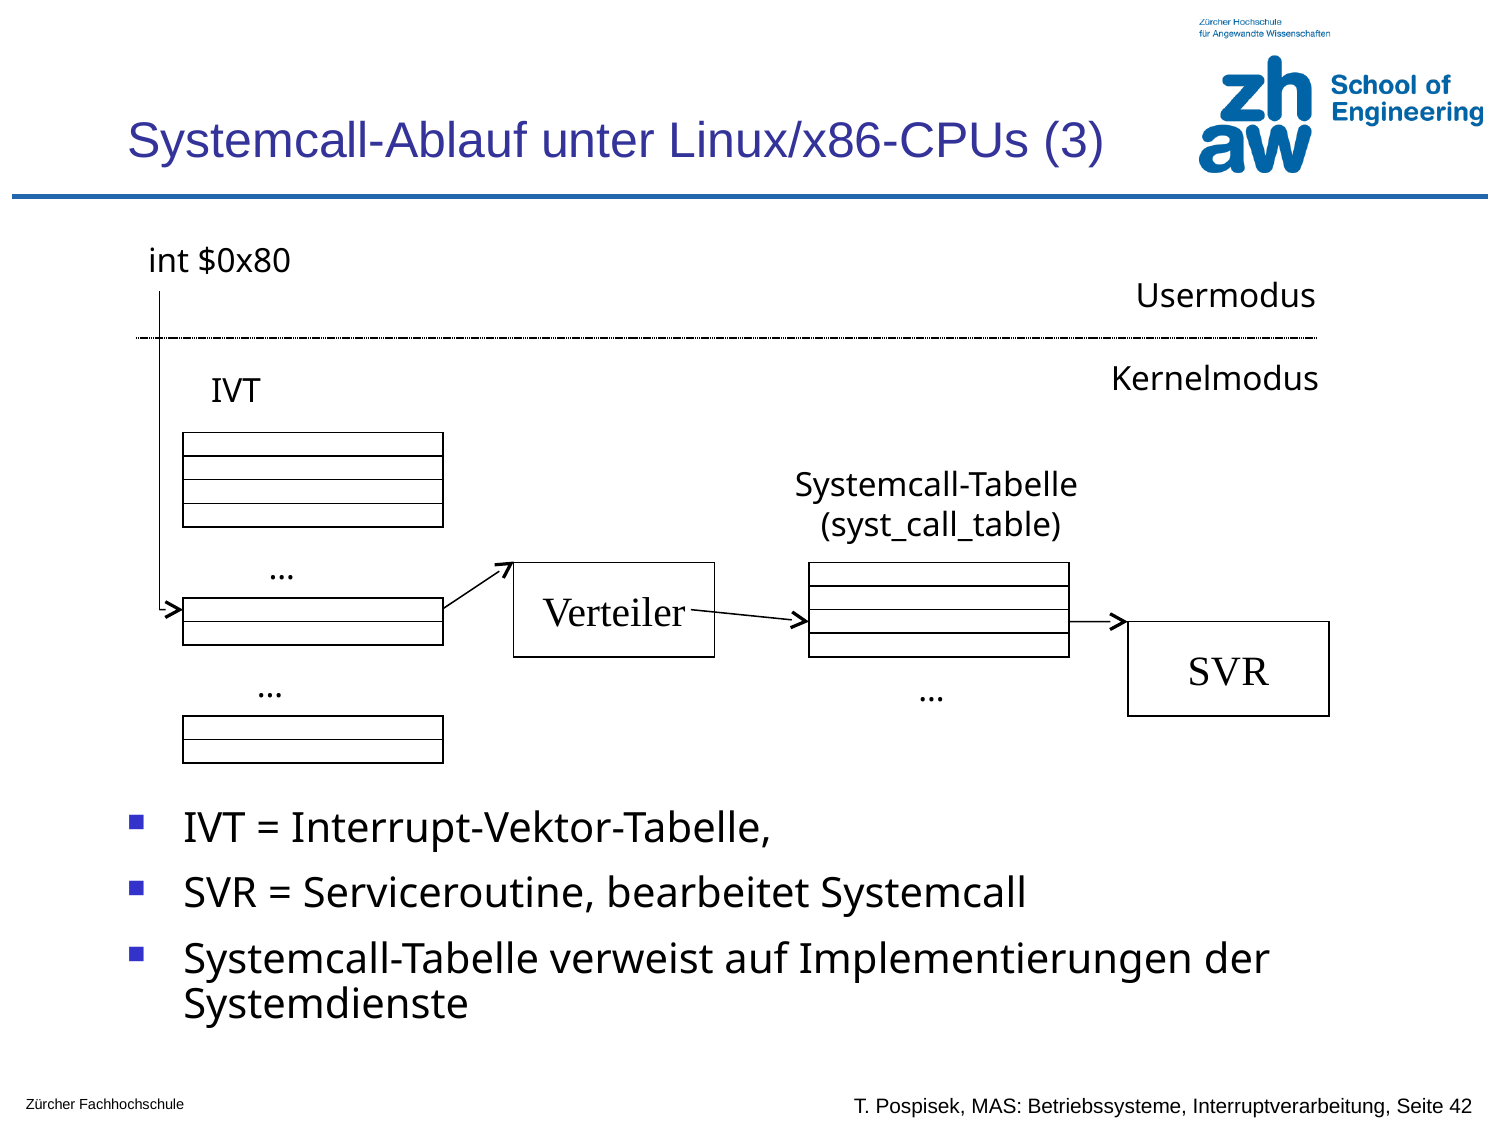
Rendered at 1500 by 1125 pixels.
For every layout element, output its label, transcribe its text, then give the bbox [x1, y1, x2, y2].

picture [1199, 19, 1483, 173]
text_box SVR [1127, 621, 1329, 717]
title Systemcall-Ablauf unter Linux/x86-CPUs (3) [112, 66, 1391, 175]
text_box Usermodus [1120, 267, 1332, 322]
text_box Kernelmodus [1096, 349, 1335, 405]
text_box Systemcall-Tabelle (syst_call_table) [780, 456, 1103, 551]
text_box … [253, 538, 325, 594]
text_box [183, 716, 443, 764]
text_box Verteiler [513, 562, 715, 657]
text_box … [903, 660, 975, 716]
text_box IVT = Interrupt-Vektor-Tabelle, SVR = Serviceroutine, bearbeitet Systemcall Systemcall-Tabelle verweist auf Implementierungen der Systemdienste [112, 798, 1388, 949]
text_box int $0x80 [133, 231, 307, 287]
text_box [183, 597, 443, 646]
text_box … [242, 656, 313, 712]
text_box [809, 562, 1069, 657]
text_box [183, 432, 443, 528]
text_box IVT [196, 361, 276, 417]
